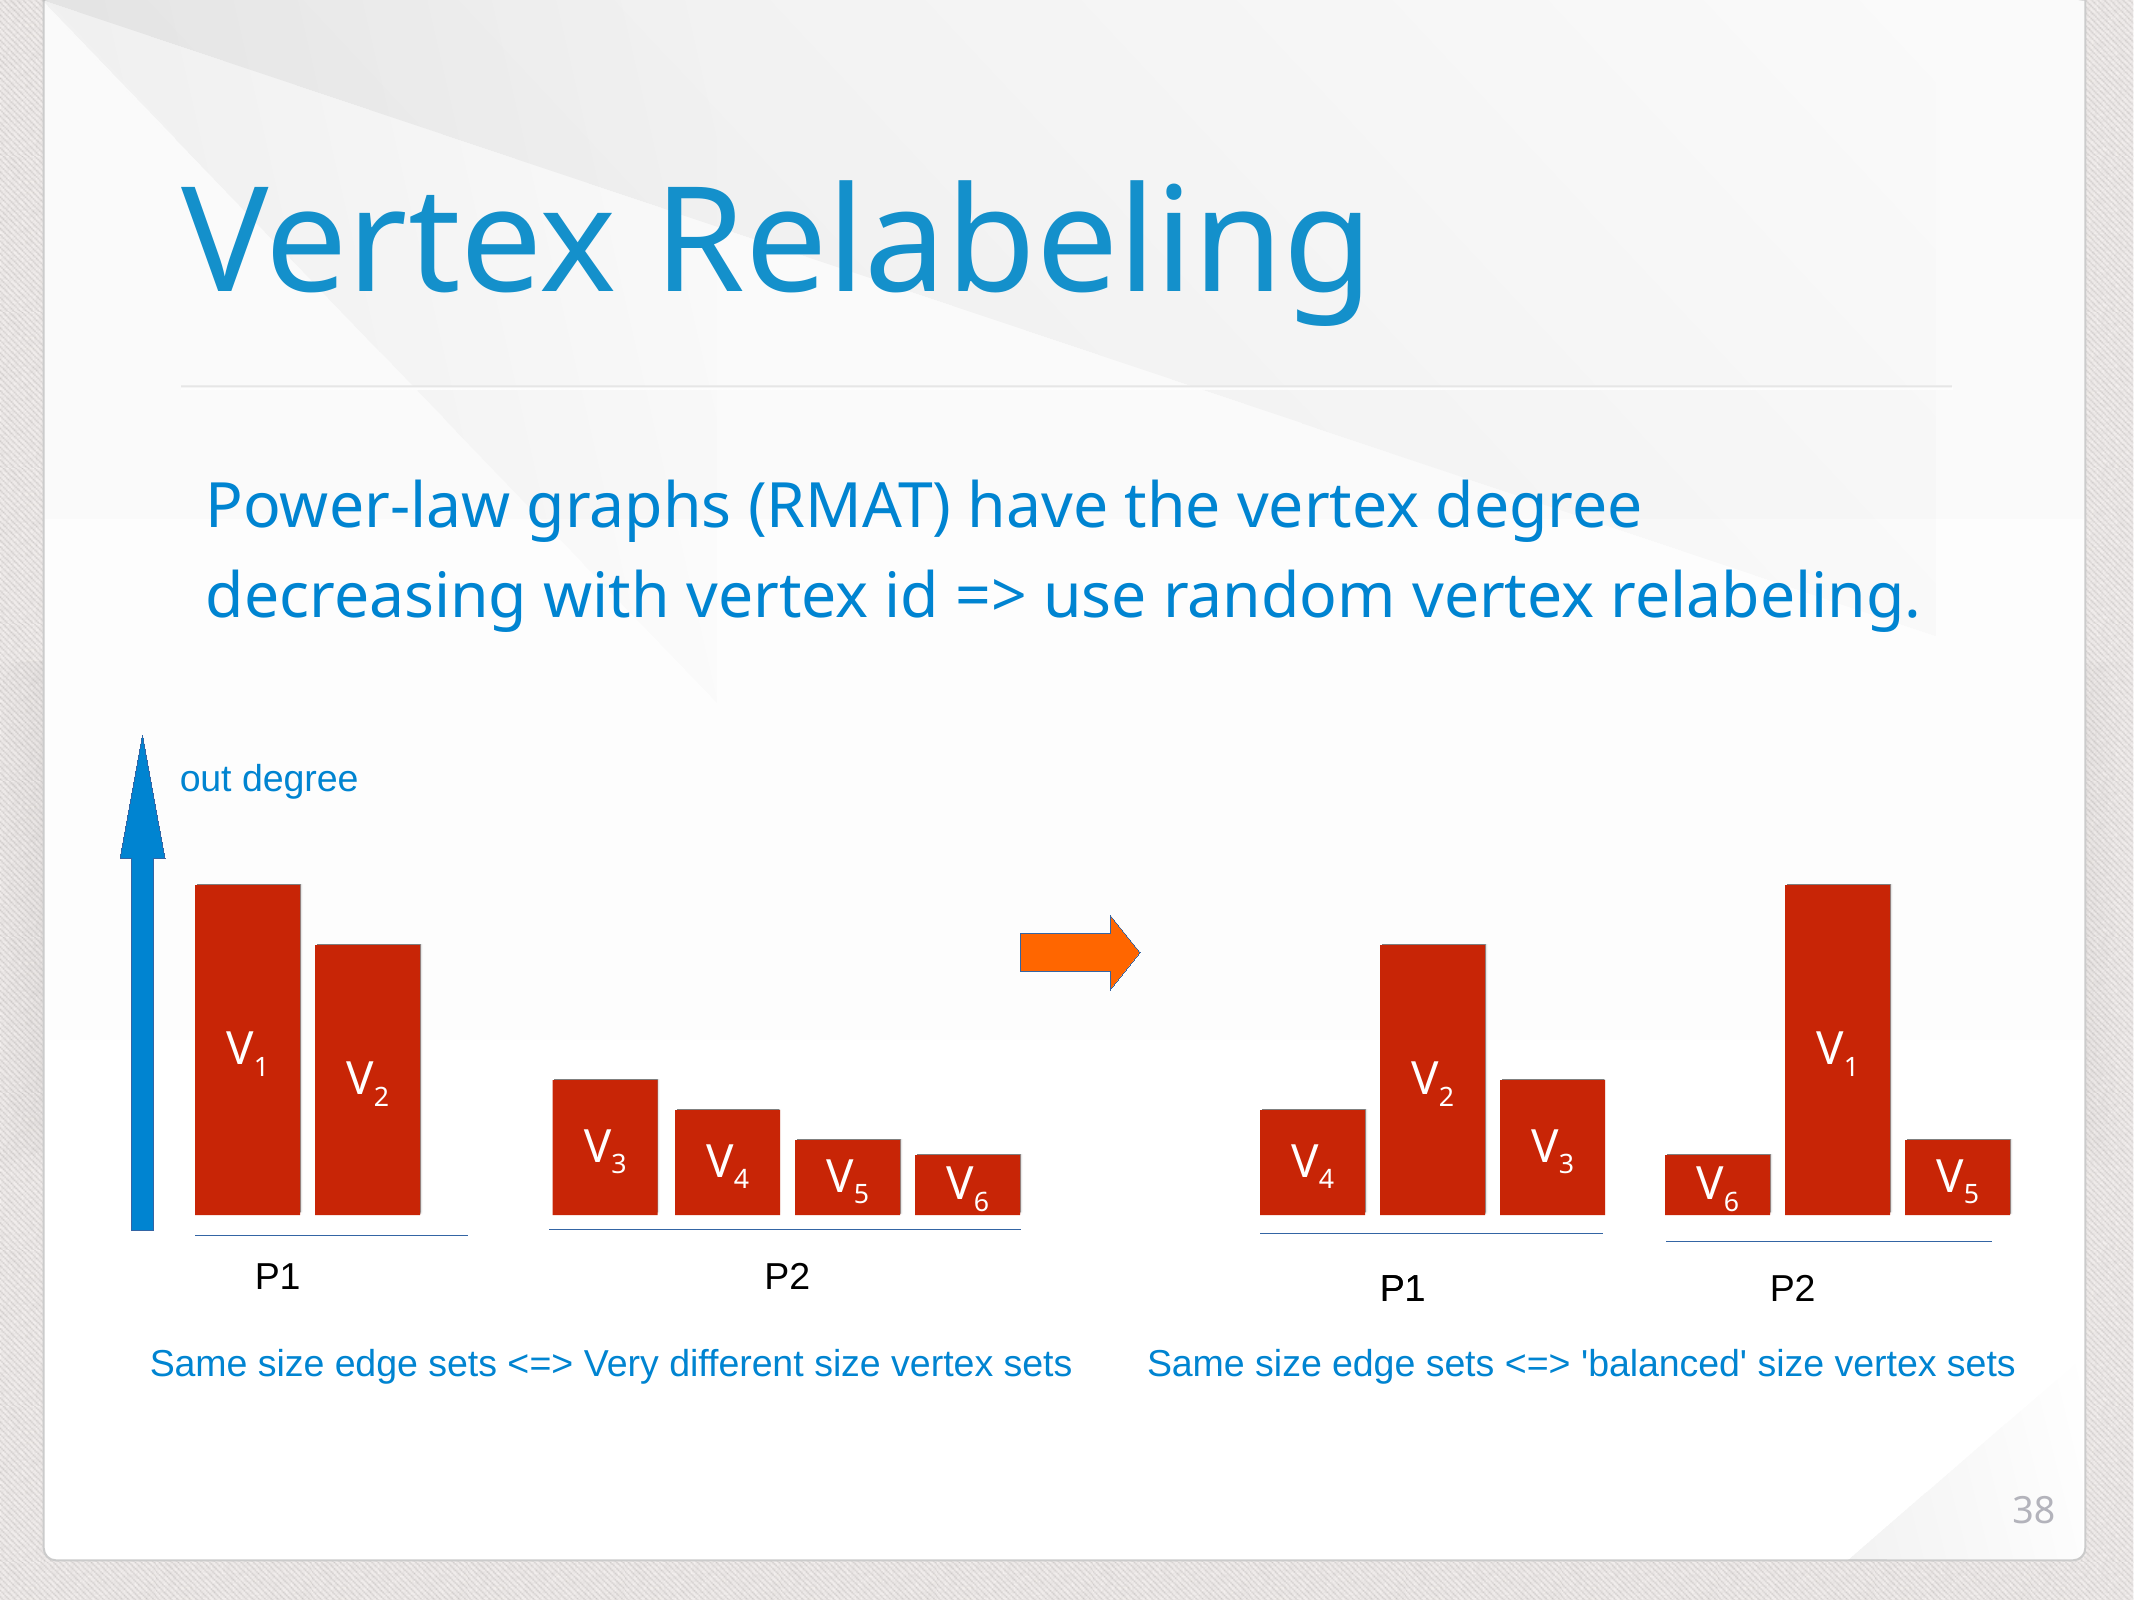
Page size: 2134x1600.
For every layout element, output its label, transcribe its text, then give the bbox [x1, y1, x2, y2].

text_box [1020, 915, 1141, 991]
text_box P2 [1755, 1260, 1891, 1317]
list Power-law graphs (RMAT) have the vertex degree decreasing with vertex id => use random vertex relabeling. [135, 450, 1936, 1409]
title Vertex Relabeling [181, 145, 1953, 355]
text_box V4 [1260, 1110, 1366, 1216]
text_box V4 [675, 1110, 781, 1216]
picture [0, 0, 2134, 1600]
text_box V5 [1905, 1140, 2011, 1216]
text_box V6 [915, 1155, 1021, 1216]
text_box V2 [315, 945, 421, 1216]
text_box P1 [1365, 1260, 1501, 1317]
text_box out degree [165, 750, 406, 807]
text_box P1 [240, 1248, 376, 1306]
text_box V1 [195, 885, 301, 1216]
text_box V1 [1785, 885, 1891, 1216]
text_box [120, 735, 166, 1231]
text_box Same size edge sets <=> Very different size vertex sets [135, 1335, 1096, 1392]
text_box V3 [552, 1080, 658, 1216]
text_box V5 [795, 1140, 901, 1216]
text_box P2 [749, 1248, 826, 1306]
text_box V3 [1500, 1080, 1606, 1216]
text_box V2 [1380, 945, 1486, 1216]
slide_number [1909, 1476, 2071, 1548]
text_box Same size edge sets <=> 'balanced' size vertex sets [1132, 1335, 2086, 1392]
text_box V6 [1665, 1155, 1771, 1216]
